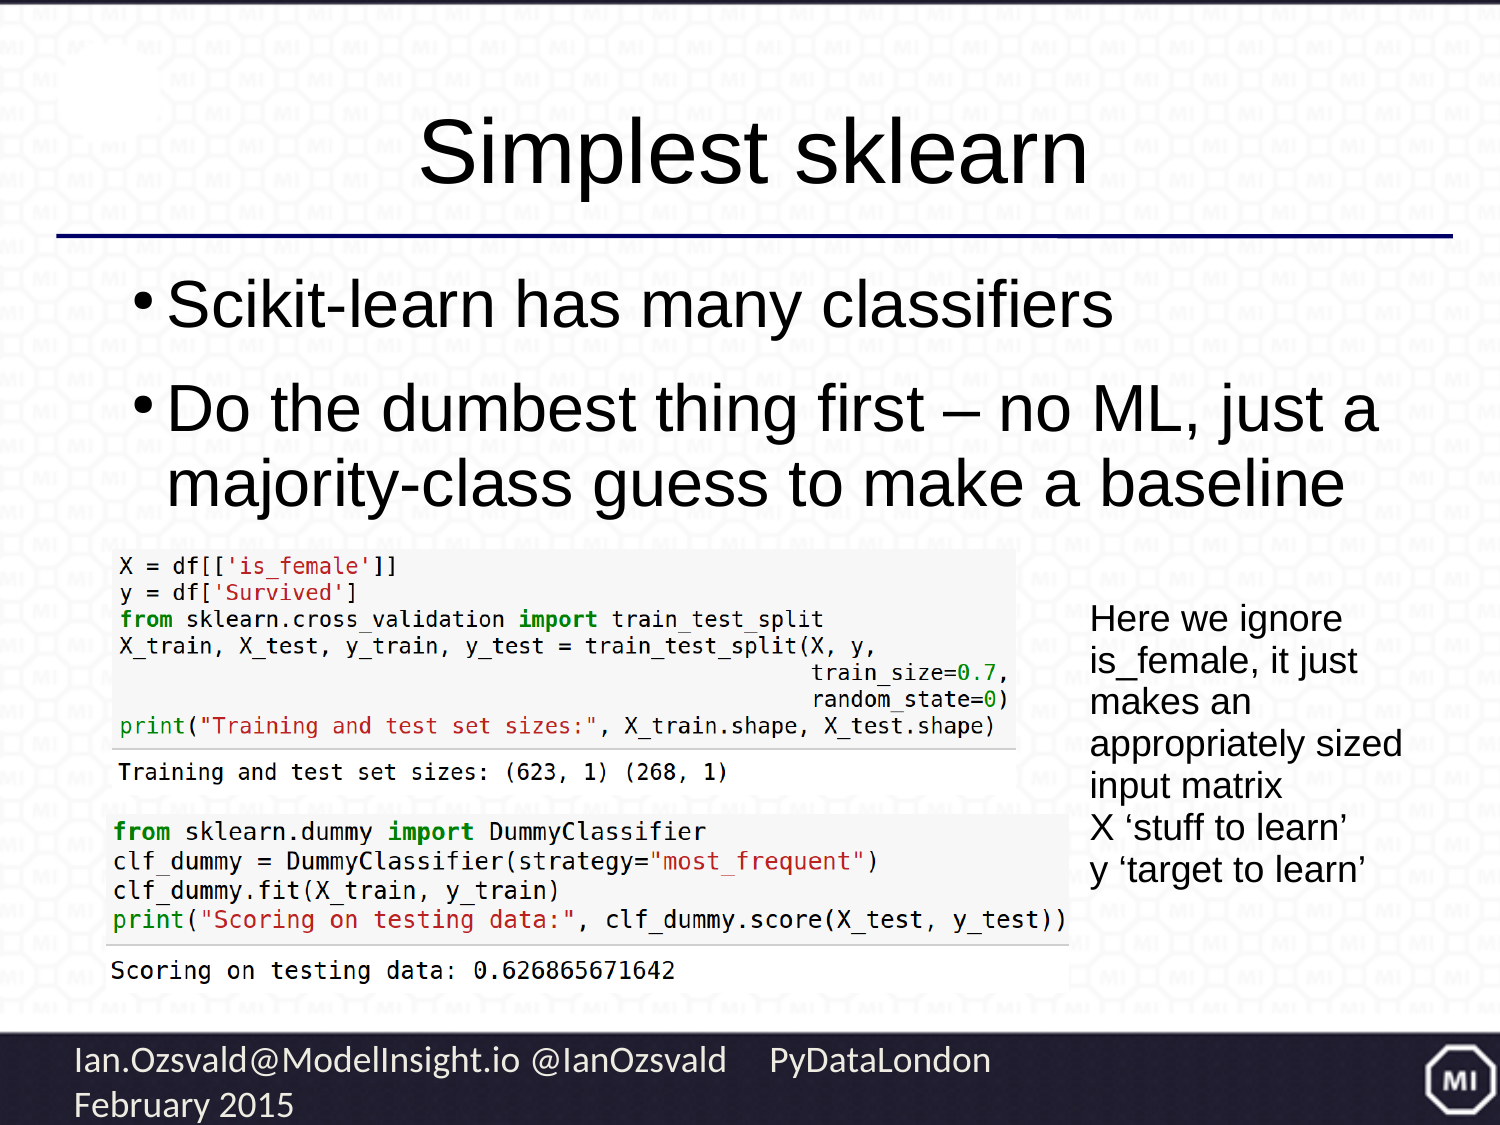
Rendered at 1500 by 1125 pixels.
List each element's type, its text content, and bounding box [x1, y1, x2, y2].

list Scikit-learn has many classifiers Do the dumbest thing first – no ML, just a majority-class guess to make a baseline [75, 263, 1395, 916]
picture [0, 0, 1500, 1125]
text_box Here we ignore is_female, it just makes an appropriately sized input matrix X ‘stuff to learn’ y ‘target to learn’ [1074, 590, 1465, 902]
title Simplest sklearn [56, 59, 1453, 247]
